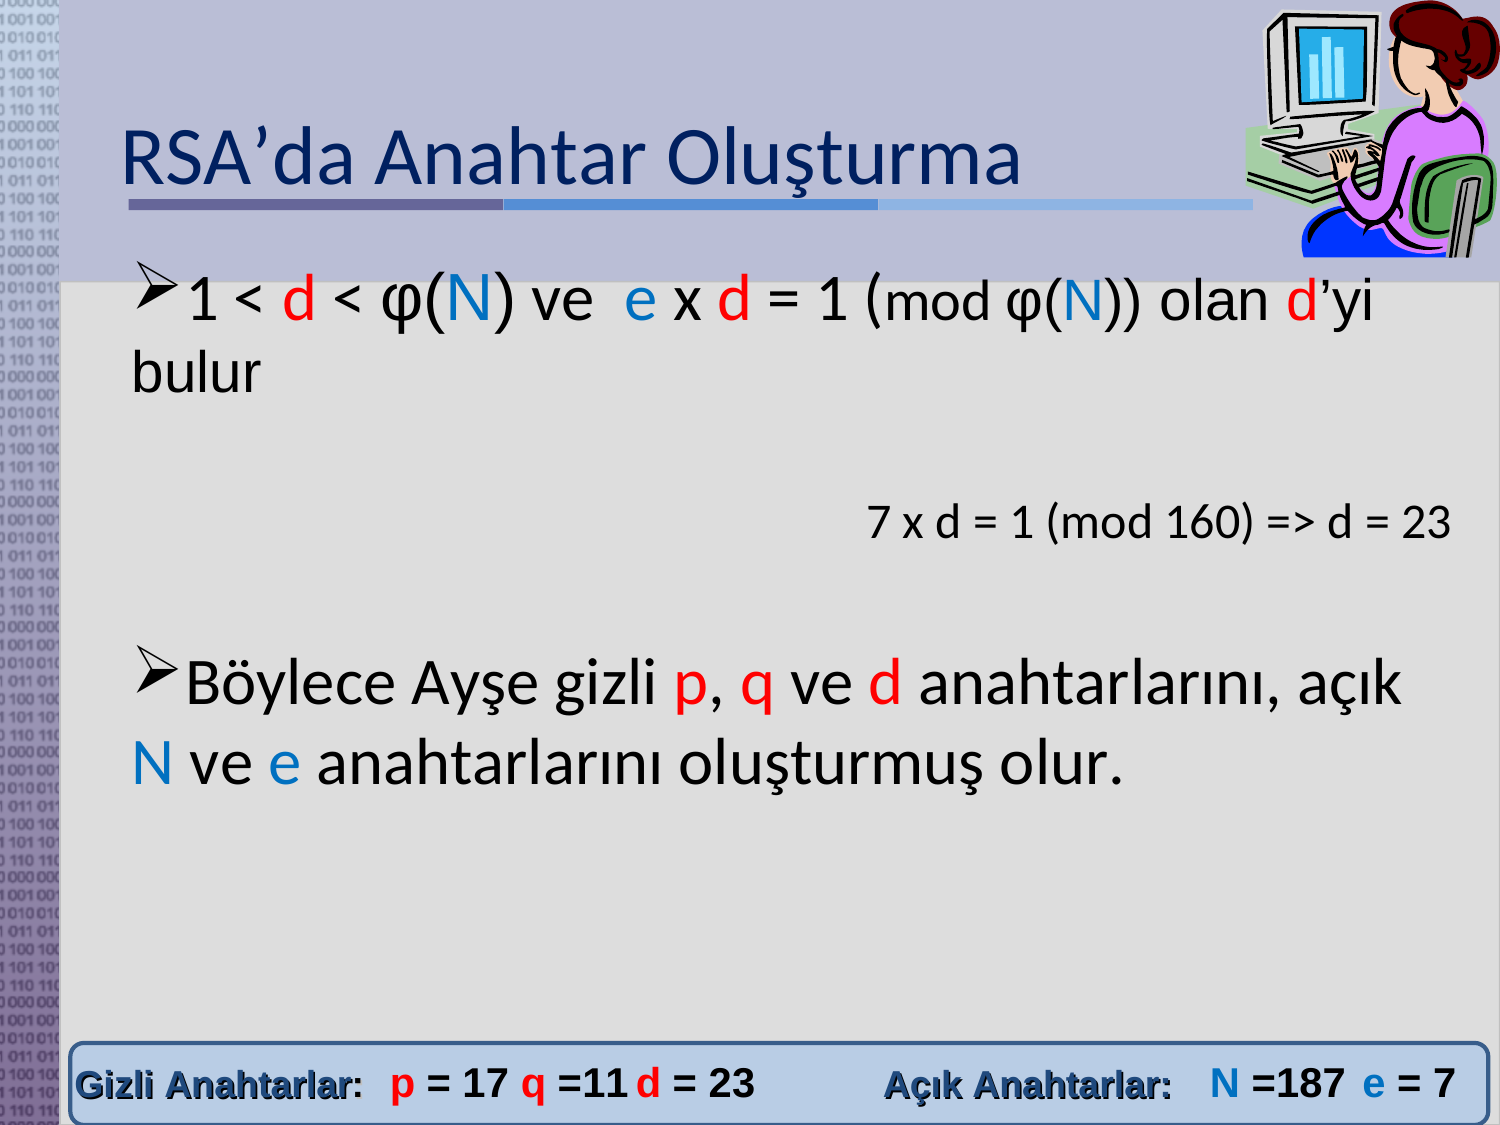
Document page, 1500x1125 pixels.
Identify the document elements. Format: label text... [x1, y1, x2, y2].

text_box d = 23 [621, 1047, 809, 1114]
picture [1245, 0, 1500, 260]
text_box p = 17 q =11 [375, 1047, 621, 1114]
text_box RSA’da Anahtar Oluşturma [105, 93, 1245, 210]
text_box Açık Anahtarlar: [868, 1052, 1198, 1114]
text_box [70, 1042, 1489, 1125]
picture [0, 0, 60, 1125]
text_box 1 < d < φ(N) ve e x d = 1 (mod φ(N)) olan d’yi bulur 7 x d = 1 (mod 160) => d = 23 Böylece Ayşe gizli p, q ve d anahtarlarını, açık N ve e anahtarlarını oluşturmuş olur. [117, 246, 1468, 821]
text_box e = 7 [1347, 1047, 1477, 1114]
text_box N =187 [1195, 1047, 1347, 1114]
text_box Gizli Anahtarlar: [59, 1052, 380, 1114]
